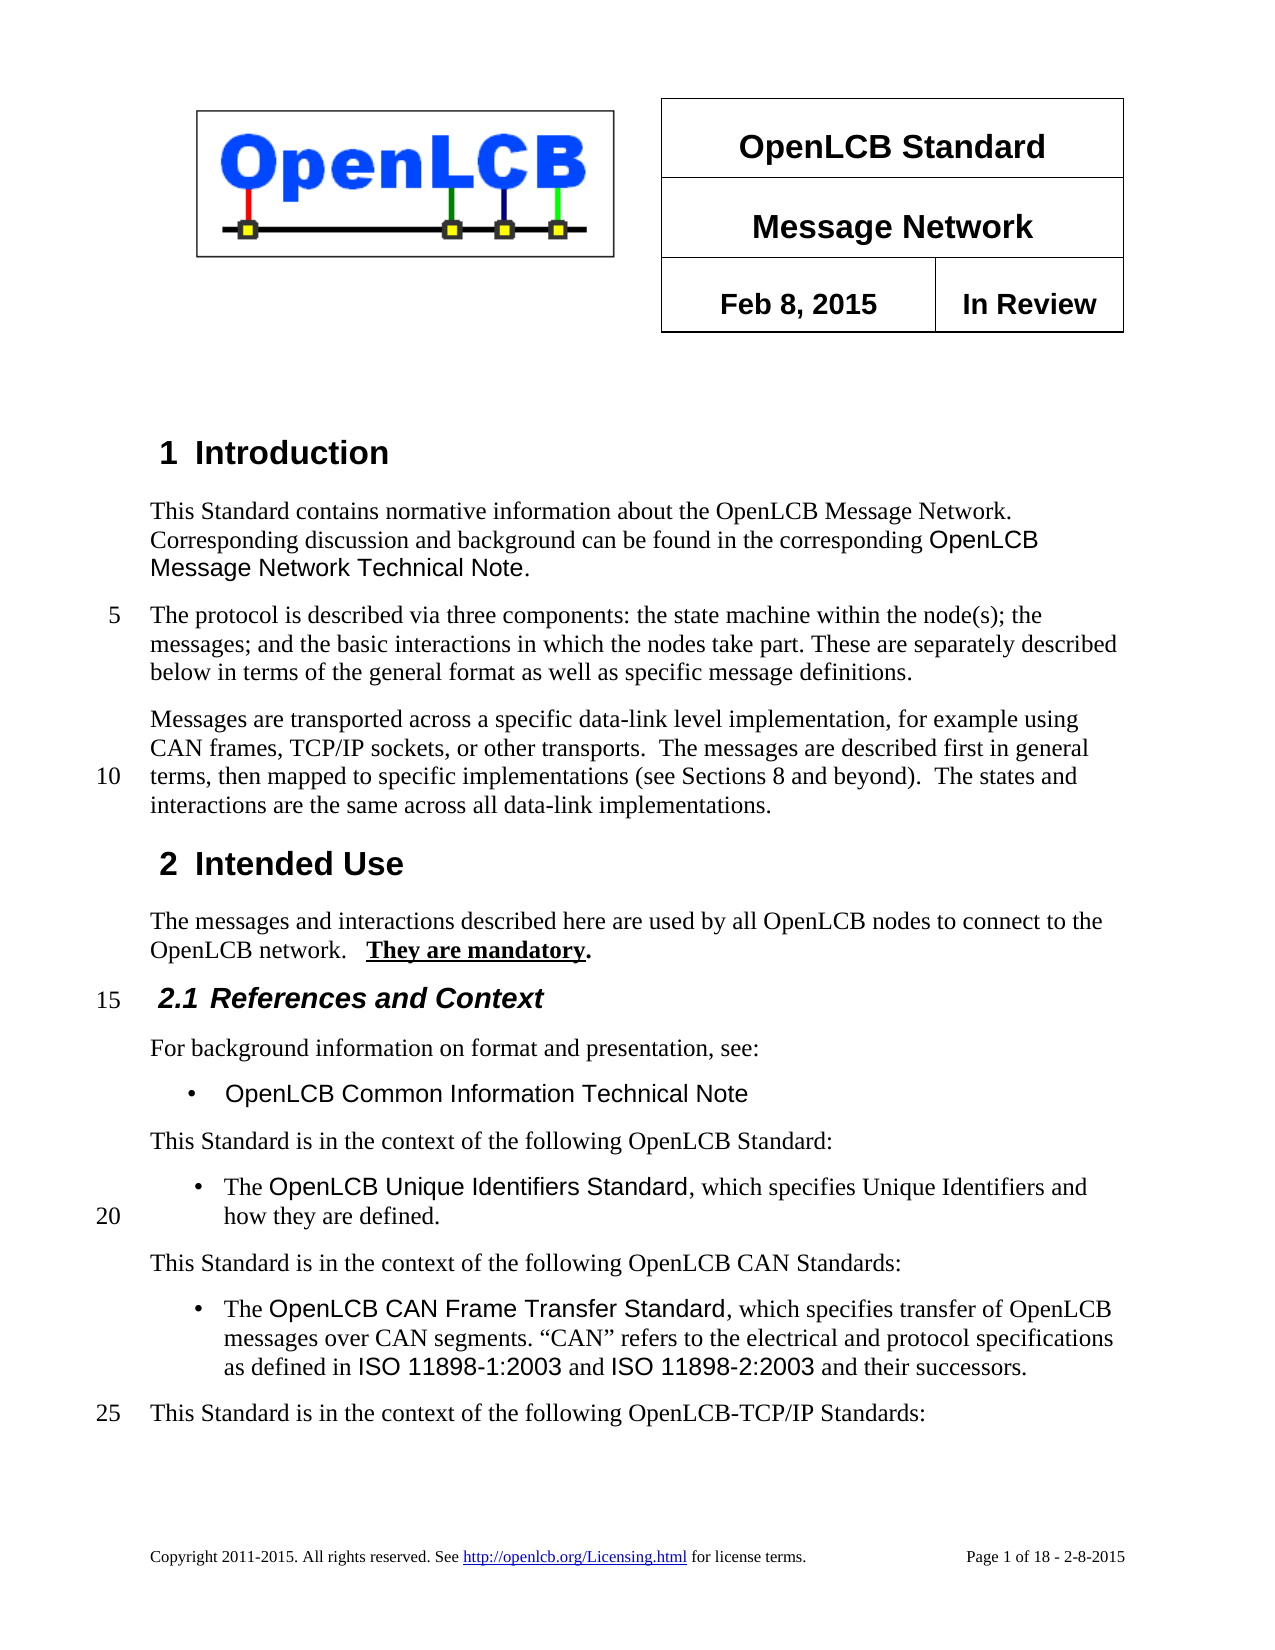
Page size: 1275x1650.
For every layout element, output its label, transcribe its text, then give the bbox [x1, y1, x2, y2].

list OpenLCB Common Information Technical Note [187, 1079, 1125, 1108]
picture [195, 109, 616, 259]
subtitle References and Context [150, 982, 1125, 1015]
text This Standard contains normative information about the OpenLCB Message Network. Corresponding discussion and background can be found in the corresponding OpenLCB Message Network Technical Note. [150, 496, 1125, 582]
text The protocol is described via three components: the state machine within the node(s); the messages; and the basic interactions in which the nodes take part. These are separately described below in terms of the general format as well as specific message definitions. [150, 600, 1125, 686]
text This Standard is in the context of the following OpenLCB-TCP/IP Standards: [150, 1398, 1125, 1427]
list The OpenLCB CAN Frame Transfer Standard, which specifies transfer of OpenLCB messages over CAN segments. “CAN” refers to the electrical and protocol specifications as defined in ISO 11898-1:2003 and ISO 11898-2:2003 and their successors. [194, 1294, 1125, 1381]
list The OpenLCB Unique Identifiers Standard, which specifies Unique Identifiers and how they are defined. [194, 1172, 1125, 1230]
text This Standard is in the context of the following OpenLCB CAN Standards: [150, 1248, 1125, 1276]
text The messages and interactions described here are used by all OpenLCB nodes to connect to the OpenLCB network. They are mandatory. [150, 906, 1125, 964]
text This Standard is in the context of the following OpenLCB Standard: [150, 1126, 1125, 1154]
subtitle Introduction [150, 433, 1125, 472]
subtitle Intended Use [150, 844, 1125, 882]
text For background information on format and presentation, see: [150, 1033, 1125, 1062]
text Messages are transported across a specific data-link level implementation, for example using CAN frames, TCP/IP sockets, or other transports. The messages are described first in general terms, then mapped to specific implementations (see Sections 8 and beyond). The states and interactions are the same across all data-link implementations. [150, 704, 1125, 819]
